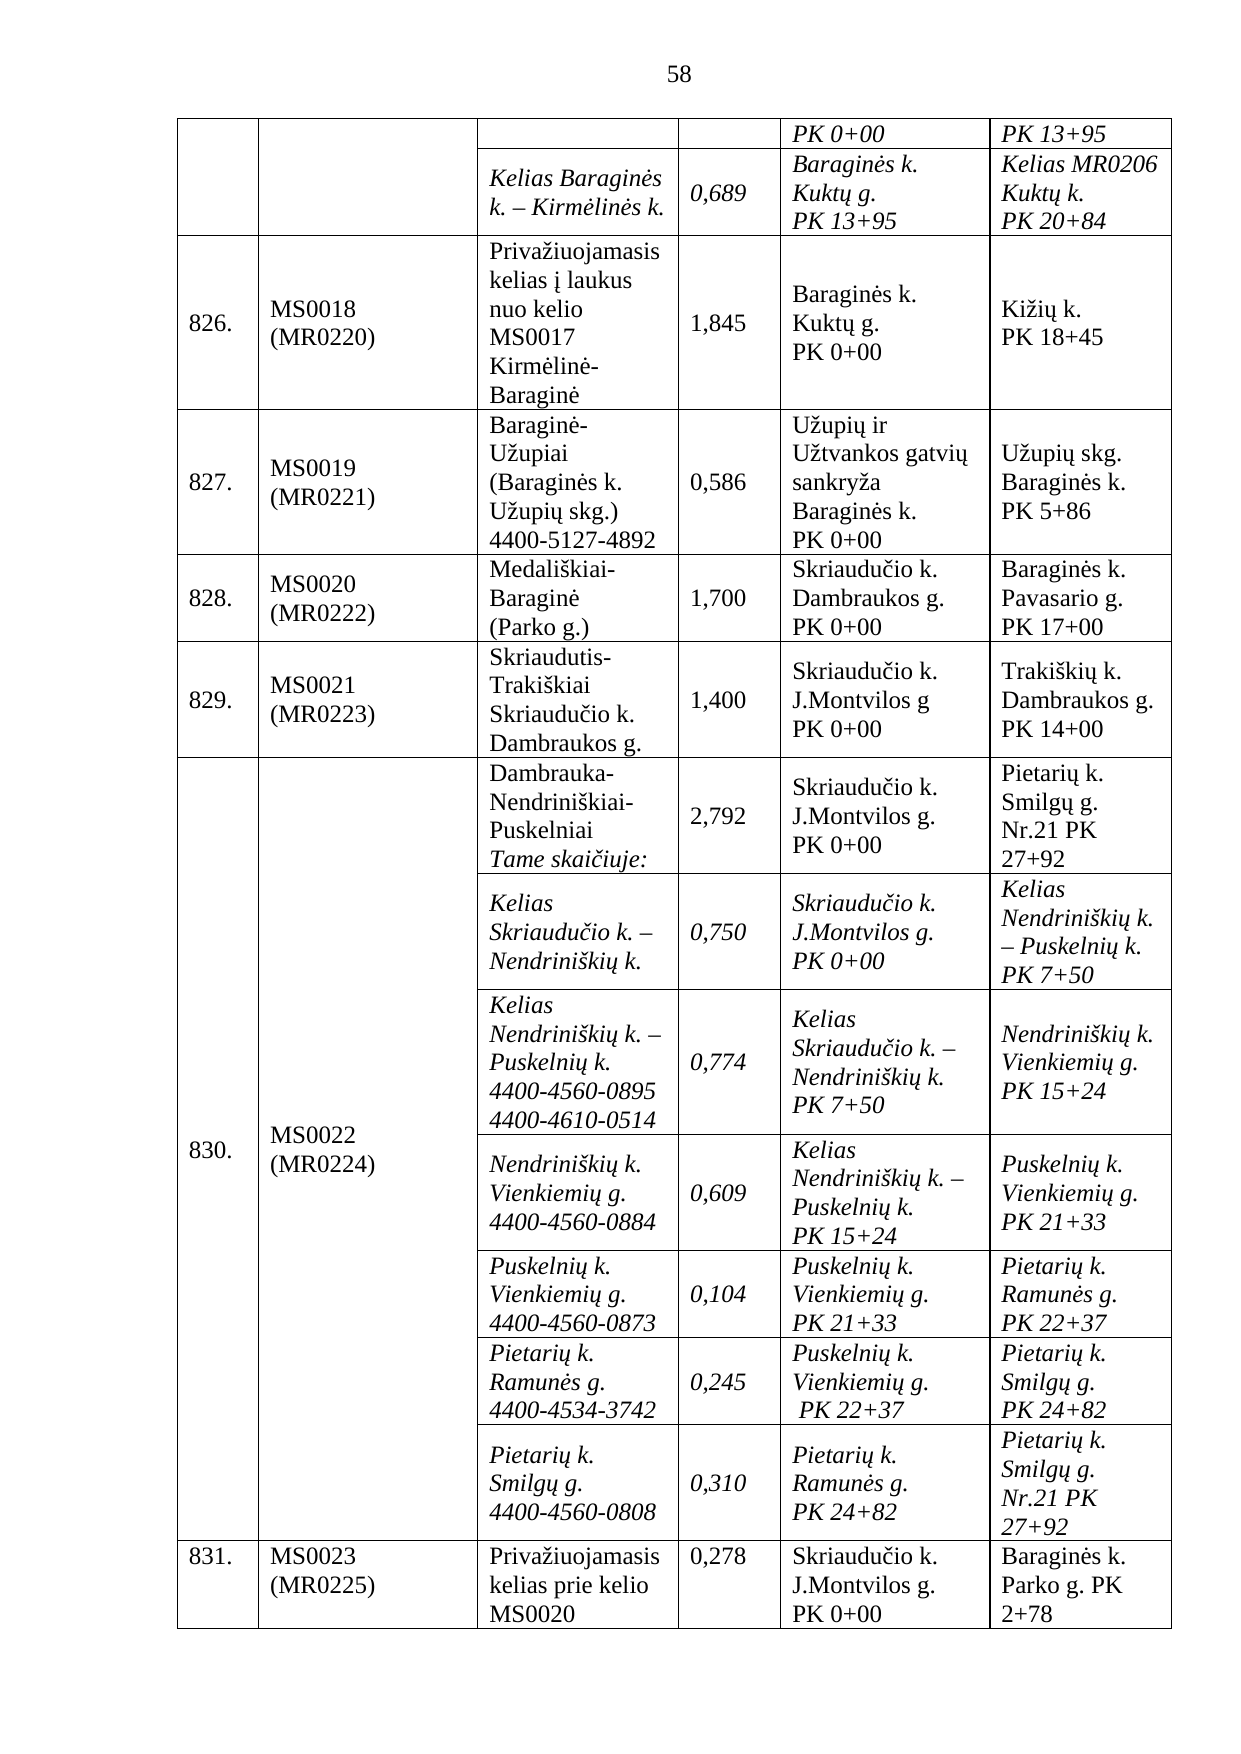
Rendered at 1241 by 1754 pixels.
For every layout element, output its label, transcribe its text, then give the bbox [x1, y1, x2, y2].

table_cell Baraginė- Užupiai (Baraginės k. Užupių skg.) 4400-5127-4892 [478, 410, 678, 553]
table_cell 828. [178, 555, 258, 641]
table_cell Puskelnių k. Vienkiemių g. 4400-4560-0873 [478, 1251, 678, 1337]
table_cell Kižių k. PK 18+45 [991, 236, 1171, 409]
table_cell Skriaudutis- Trakiškiai Skriaudučio k. Dambraukos g. [478, 642, 678, 757]
table_cell 1,400 [679, 642, 780, 757]
table_cell Kelias MR0206 Kuktų k. PK 20+84 [991, 149, 1171, 235]
table_cell Pietarių k. Smilgų g. 4400-4560-0808 [478, 1425, 678, 1540]
table_cell MS0018 (MR0220) [259, 236, 477, 409]
table_cell Kelias Skriaudučio k. – Nendriniškių k. [478, 874, 678, 989]
table_cell 827. [178, 410, 258, 553]
table_cell Pietarių k. Smilgų g. Nr.21 PK 27+92 [991, 758, 1171, 873]
table_cell MS0022 (MR0224) [259, 758, 477, 1540]
table_cell Privažiuojamasis kelias prie kelio MS0020 [478, 1541, 678, 1628]
table_cell 2,792 [679, 758, 780, 873]
table_cell 1,845 [679, 236, 780, 409]
table_cell Kelias Nendriniškių k. – Puskelnių k. PK 15+24 [781, 1135, 989, 1250]
table_cell 0,774 [679, 990, 780, 1134]
table_cell 0,104 [679, 1251, 780, 1337]
table_cell [478, 119, 678, 148]
table_cell [679, 119, 780, 148]
table_cell PK 0+00 [781, 119, 989, 148]
table_cell 831. [178, 1541, 258, 1628]
table_cell MS0019 (MR0221) [259, 410, 477, 553]
table_cell 826. [178, 236, 258, 409]
table_cell Užupių ir Užtvankos gatvių sankryža Baraginės k. PK 0+00 [781, 410, 989, 553]
table_cell Užupių skg. Baraginės k. PK 5+86 [991, 410, 1171, 553]
table_cell Pietarių k. Smilgų g. Nr.21 PK 27+92 [991, 1425, 1171, 1540]
table_cell Baraginės k. Pavasario g. PK 17+00 [991, 555, 1171, 641]
table_cell Skriaudučio k. J.Montvilos g. PK 0+00 [781, 874, 989, 989]
table_cell Puskelnių k. Vienkiemių g. PK 21+33 [781, 1251, 989, 1337]
table_cell Medališkiai- Baraginė (Parko g.) [478, 555, 678, 641]
table_cell Skriaudučio k. J.Montvilos g. PK 0+00 [781, 758, 989, 873]
table_cell Nendriniškių k. Vienkiemių g. 4400-4560-0884 [478, 1135, 678, 1250]
table_cell MS0023 (MR0225) [259, 1541, 477, 1628]
table_cell Privažiuojamasis kelias į laukus nuo kelio MS0017 Kirmėlinė- Baraginė [478, 236, 678, 409]
table_cell Nendriniškių k. Vienkiemių g. PK 15+24 [991, 990, 1171, 1134]
table_cell Pietarių k. Ramunės g. PK 22+37 [991, 1251, 1171, 1337]
table_cell Puskelnių k. Vienkiemių g. PK 21+33 [991, 1135, 1171, 1250]
table_cell 0,245 [679, 1338, 780, 1424]
table_cell Kelias Nendriniškių k. – Puskelnių k. PK 7+50 [991, 874, 1171, 989]
table_cell Dambrauka- Nendriniškiai- Puskelniai Tame skaičiuje: [478, 758, 678, 873]
table_cell [259, 119, 477, 235]
table_cell Pietarių k. Ramunės g. PK 24+82 [781, 1425, 989, 1540]
table_cell Kelias Nendriniškių k. – Puskelnių k. 4400-4560-0895 4400-4610-0514 [478, 990, 678, 1134]
table_cell Baraginės k. Parko g. PK 2+78 [991, 1541, 1171, 1628]
table_cell Baraginės k. Kuktų g. PK 0+00 [781, 236, 989, 409]
table_cell MS0020 (MR0222) [259, 555, 477, 641]
table_cell Baraginės k. Kuktų g. PK 13+95 [781, 149, 989, 235]
table_cell Pietarių k. Ramunės g. 4400-4534-3742 [478, 1338, 678, 1424]
table_cell Skriaudučio k. Dambraukos g. PK 0+00 [781, 555, 989, 641]
table_cell Kelias Skriaudučio k. – Nendriniškių k. PK 7+50 [781, 990, 989, 1134]
table_cell Pietarių k. Smilgų g. PK 24+82 [991, 1338, 1171, 1424]
table_cell 0,310 [679, 1425, 780, 1540]
table_cell [178, 119, 258, 235]
table_cell Puskelnių k. Vienkiemių g. PK 22+37 [781, 1338, 989, 1424]
table_cell 0,609 [679, 1135, 780, 1250]
table_cell PK 13+95 [991, 119, 1171, 148]
table_cell 0,278 [679, 1541, 780, 1628]
table_cell MS0021 (MR0223) [259, 642, 477, 757]
table_cell 829. [178, 642, 258, 757]
table_cell 1,700 [679, 555, 780, 641]
table_cell Skriaudučio k. J.Montvilos g. PK 0+00 [781, 1541, 989, 1628]
table_cell 0,586 [679, 410, 780, 553]
table_cell Skriaudučio k. J.Montvilos g PK 0+00 [781, 642, 989, 757]
table_cell 830. [178, 758, 258, 1540]
table_cell 0,750 [679, 874, 780, 989]
table_cell Kelias Baraginės k. – Kirmėlinės k. [478, 149, 678, 235]
table_cell Trakiškių k. Dambraukos g. PK 14+00 [991, 642, 1171, 757]
table_cell 0,689 [679, 149, 780, 235]
